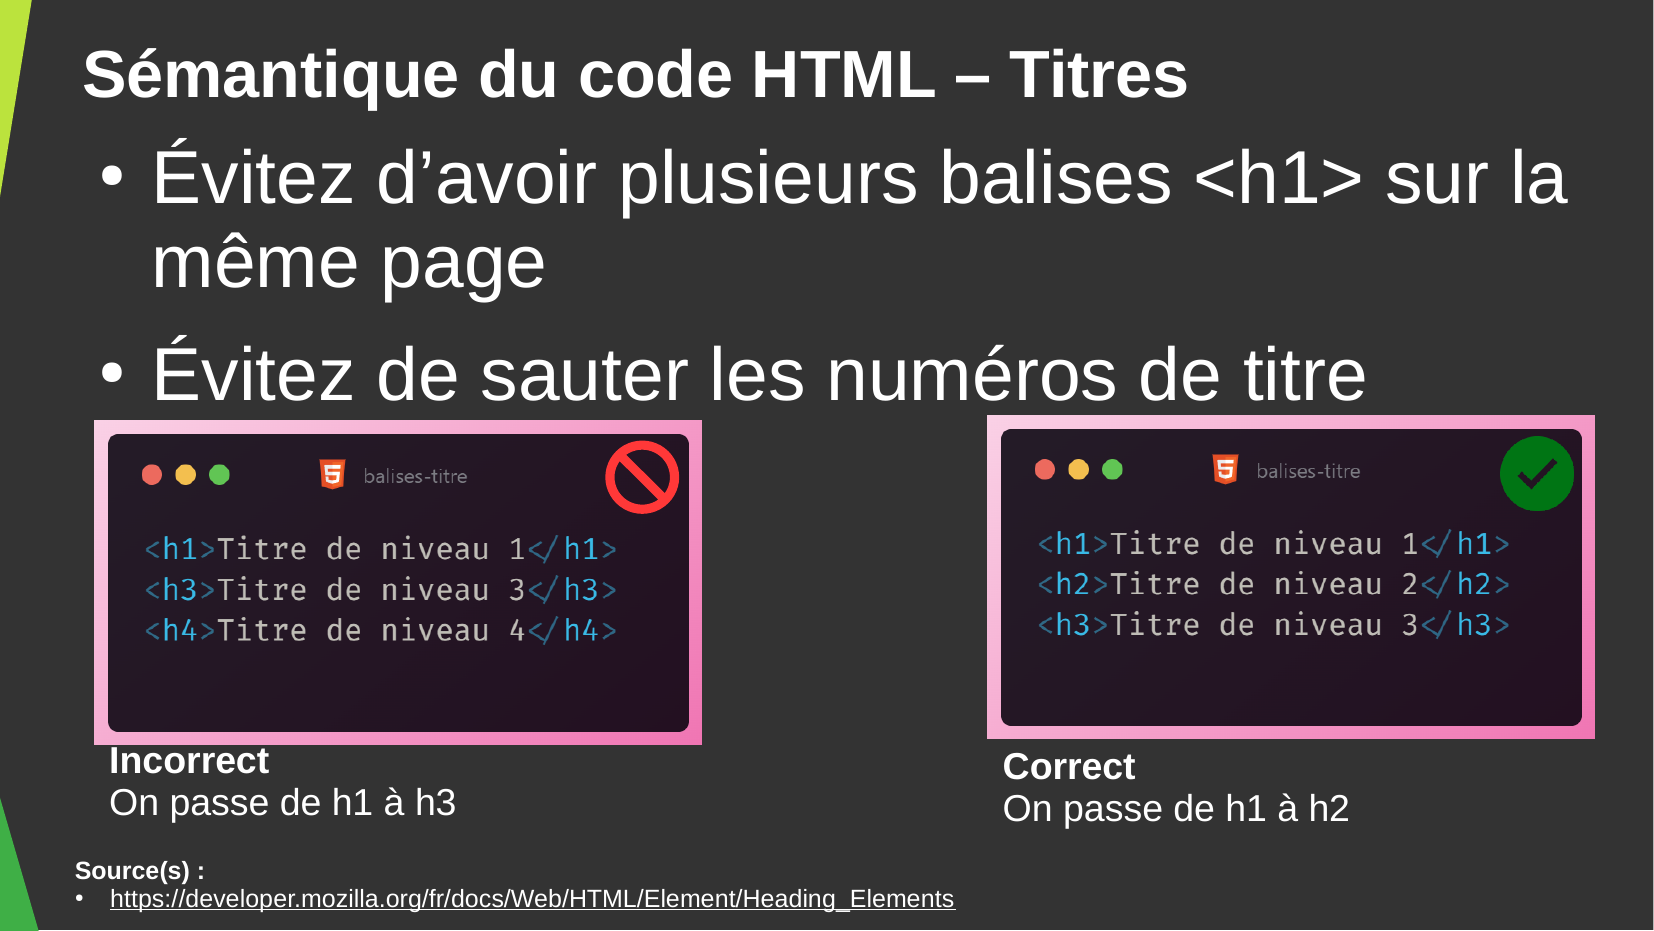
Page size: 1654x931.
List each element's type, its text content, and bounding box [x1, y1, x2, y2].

text_box [605, 440, 680, 514]
picture [94, 420, 702, 745]
list Évitez d’avoir plusieurs balises <h1> sur la même page Évitez de sauter les numéros de titre [80, 135, 1630, 438]
text_box [0, 0, 32, 197]
text_box Source(s) : https://developer.mozilla.org/fr/docs/Web/HTML/Element/Heading_Elements [60, 821, 1546, 921]
text_box Incorrect On passe de h1 à h3 [94, 732, 650, 837]
text_box [0, 797, 39, 931]
text_box Correct On passe de h1 à h2 [987, 738, 1595, 843]
picture [987, 415, 1595, 738]
title Sémantique du code HTML – Titres [82, 36, 1654, 130]
